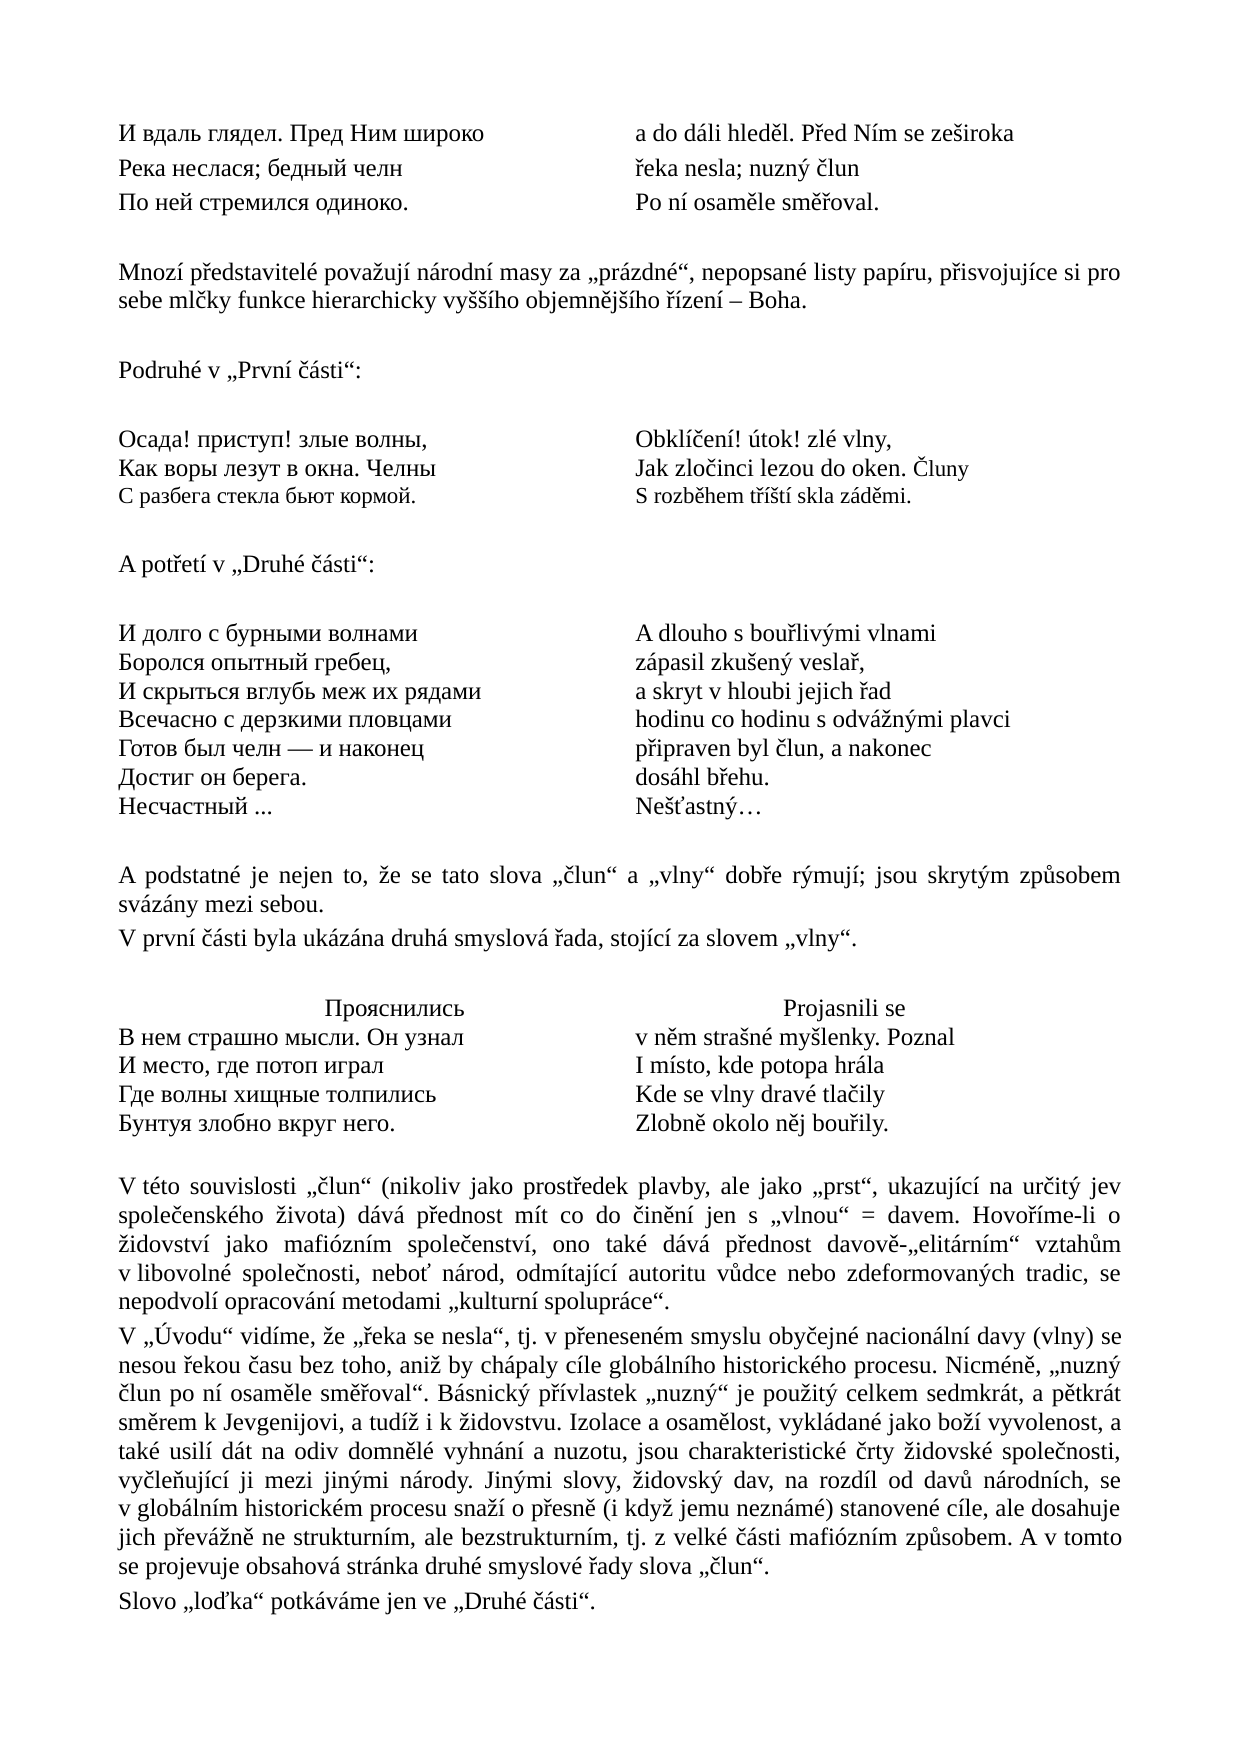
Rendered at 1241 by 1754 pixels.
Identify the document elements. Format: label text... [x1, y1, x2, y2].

text A potřetí v „Druhé části“: [118, 549, 1122, 578]
text Slovo „loďka“ potkáváme jen ve „Druhé části“. [118, 1586, 1122, 1614]
text Mnozí představitelé považují národní masy za „prázdné“, nepopsané listy papíru, přisvojujíce si pro sebe mlčky funkce hierarchicky vyššího objemnějšího řízení – Boha. [118, 257, 1122, 314]
text И долго с бурными волнами A dlouho s bouřlivými vlnami Боролся опытный гребец, zápasil zkušený veslař, И скрыться вглубь меж их рядами a skryt v hloubi jejich řad Всечасно с дерзкими пловцами hodinu co hodinu s odvážnými plavci Готов был челн — и наконец připraven byl člun, a nakonec Достиг он берега. dosáhl břehu. Несчастный ... Nešťastný… [118, 618, 1122, 819]
text Прояснились Projasnili se В нем страшно мысли. Он узнал v něm strašné myšlenky. Poznal И место, где потоп играл I místo, kde potopa hrála Где волны хищные толпились Kde se vlny dravé tlačily Бунтуя злобно вкруг него. Zlobně okolo něj bouřily. [118, 993, 1122, 1137]
text V první části byla ukázána druhá smyslová řada, stojící za slovem „vlny“. [118, 923, 1122, 952]
text По ней стремился одиноко. Po ní osaměle směřoval. [118, 187, 1122, 216]
text Podruhé v „První části“: [118, 355, 1122, 384]
text V „Úvodu“ vidíme, že „řeka se nesla“, tj. v přeneseném smyslu obyčejné nacionální davy (vlny) se nesou řekou času bez toho, aniž by chápaly cíle globálního historického procesu. Nicméně, „nuzný člun po ní osaměle směřoval“. Básnický přívlastek „nuzný“ je použitý celkem sedmkrát, a pětkrát směrem k Jevgenijovi, a tudíž i k židovstvu. Izolace a osamělost, vykládané jako boží vyvolenost, a také usilí dát na odiv domnělé vyhnání a nuzotu, jsou charakteristické črty židovské společnosti, vyčleňující ji mezi jinými národy. Jinými slovy, židovský dav, na rozdíl od davů národních, se v globálním historickém procesu snaží o přesně (i když jemu neznámé) stanovené cíle, ale dosahuje jich převážně ne strukturním, ale bezstrukturním, tj. z velké části mafiózním způsobem. A v tomto se projevuje obsahová stránka druhé smyslové řady slova „člun“. [118, 1321, 1122, 1580]
text И вдаль глядел. Пред Ним широко a do dáli hleděl. Před Ním se zeširoka [118, 118, 1122, 147]
text V této souvislosti „člun“ (nikoliv jako prostředek plavby, ale jako „prst“, ukazující na určitý jev společenského života) dává přednost mít co do činění jen s „vlnou“ = davem. Hovoříme-li o židovství jako mafiózním společenství, ono také dává přednost davově-„elitárním“ vztahům v libovolné společnosti, neboť národ, odmítající autoritu vůdce nebo zdeformovaných tradic, se nepodvolí opracování metodami „kulturní spolupráce“. [118, 1143, 1122, 1315]
text A podstatné je nejen to, že se tato slova „člun“ a „vlny“ dobře rýmují; jsou skrytým způsobem svázány mezi sebou. [118, 860, 1122, 918]
text Осада! приступ! злые волны, Obklíčení! útok! zlé vlny, Как воры лезут в окна. Челны Jak zločinci lezou do oken. Čluny С разбега стекла бьют кормой. S rozběhem tříští skla záděmi. [118, 424, 1122, 508]
text Река неслася; бедный челн řeka nesla; nuzný člun [118, 153, 1122, 182]
